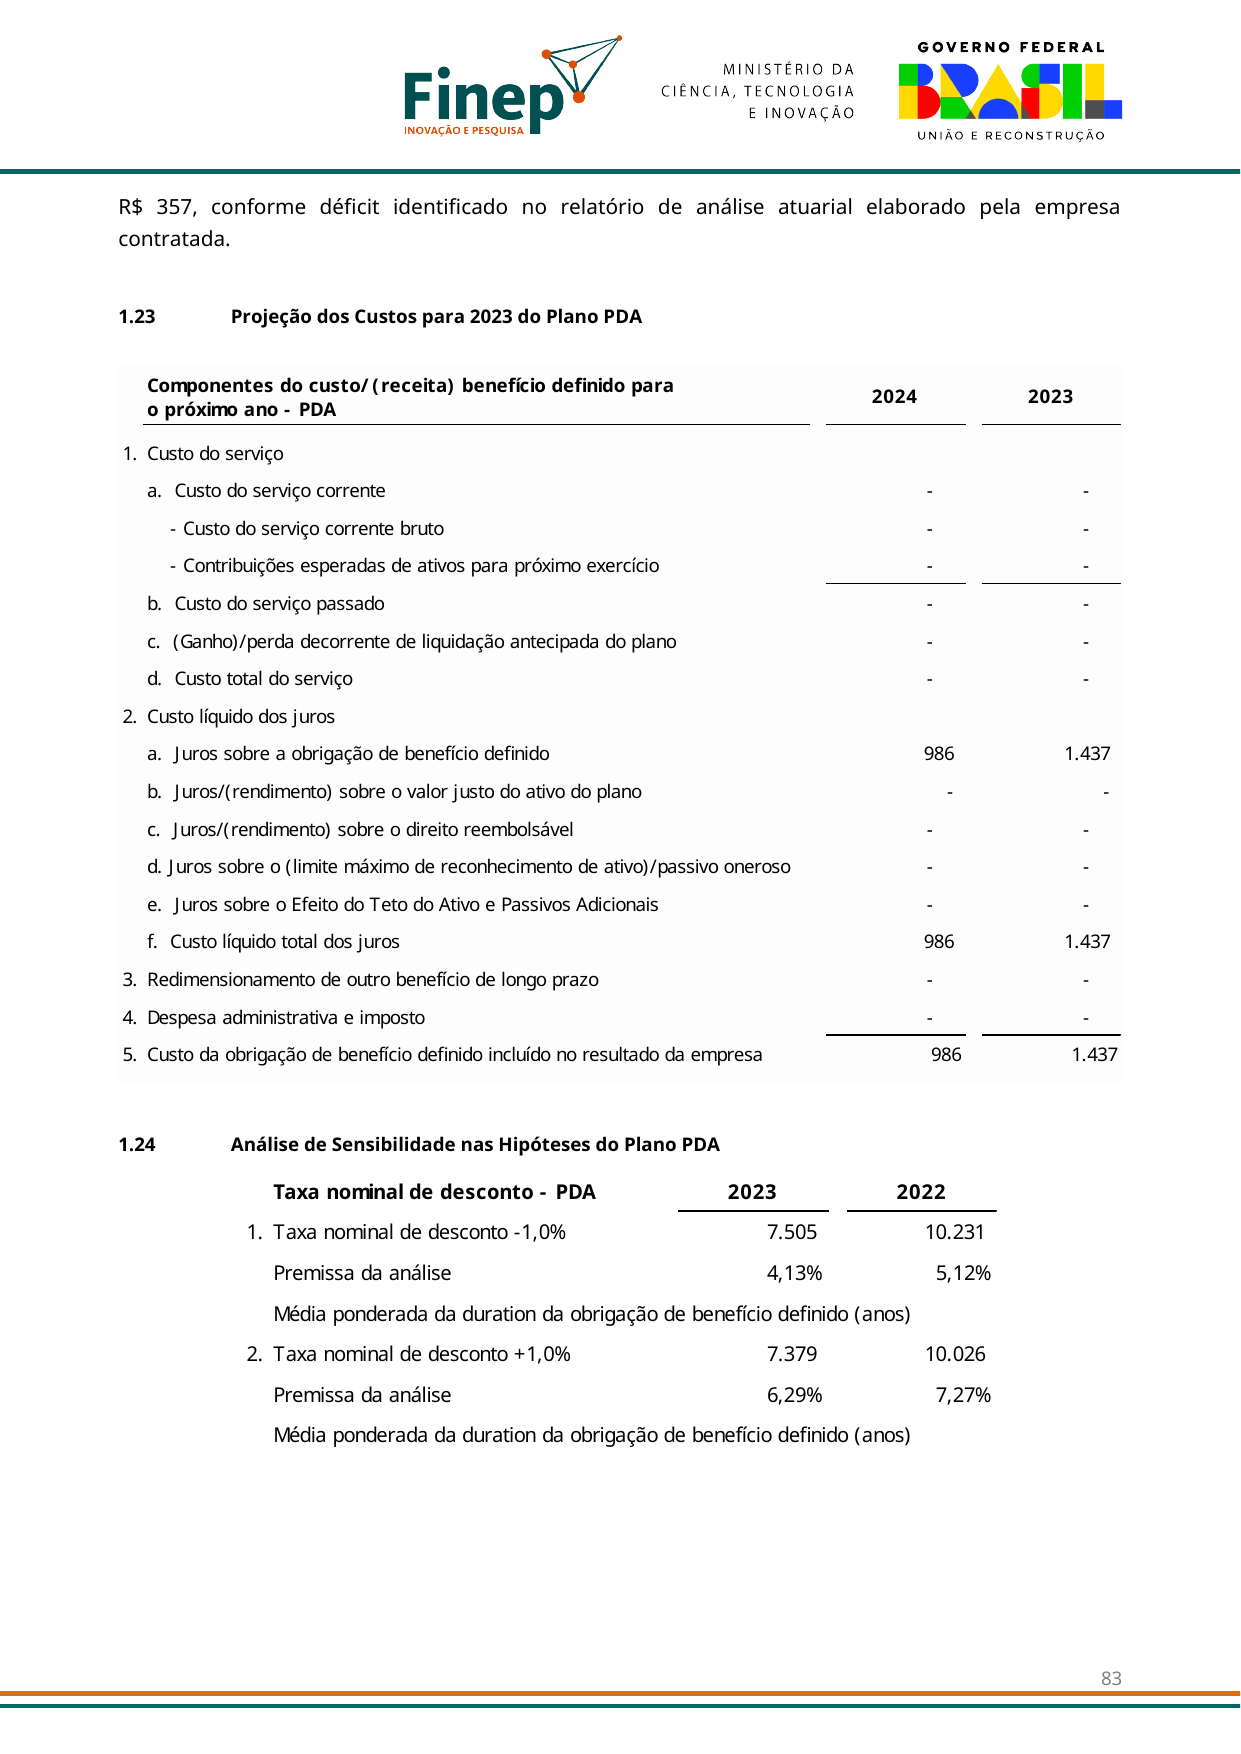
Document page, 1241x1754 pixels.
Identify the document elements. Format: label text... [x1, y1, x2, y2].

subtitle Análise de Sensibilidade nas Hipóteses do Plano PDA [118, 1131, 1122, 1157]
subtitle Projeção dos Custos para 2023 do Plano PDA [118, 303, 1122, 328]
text R$ 357, conforme déficit identificado no relatório de análise atuarial elaborado pela empresa contratada. [118, 192, 1122, 253]
